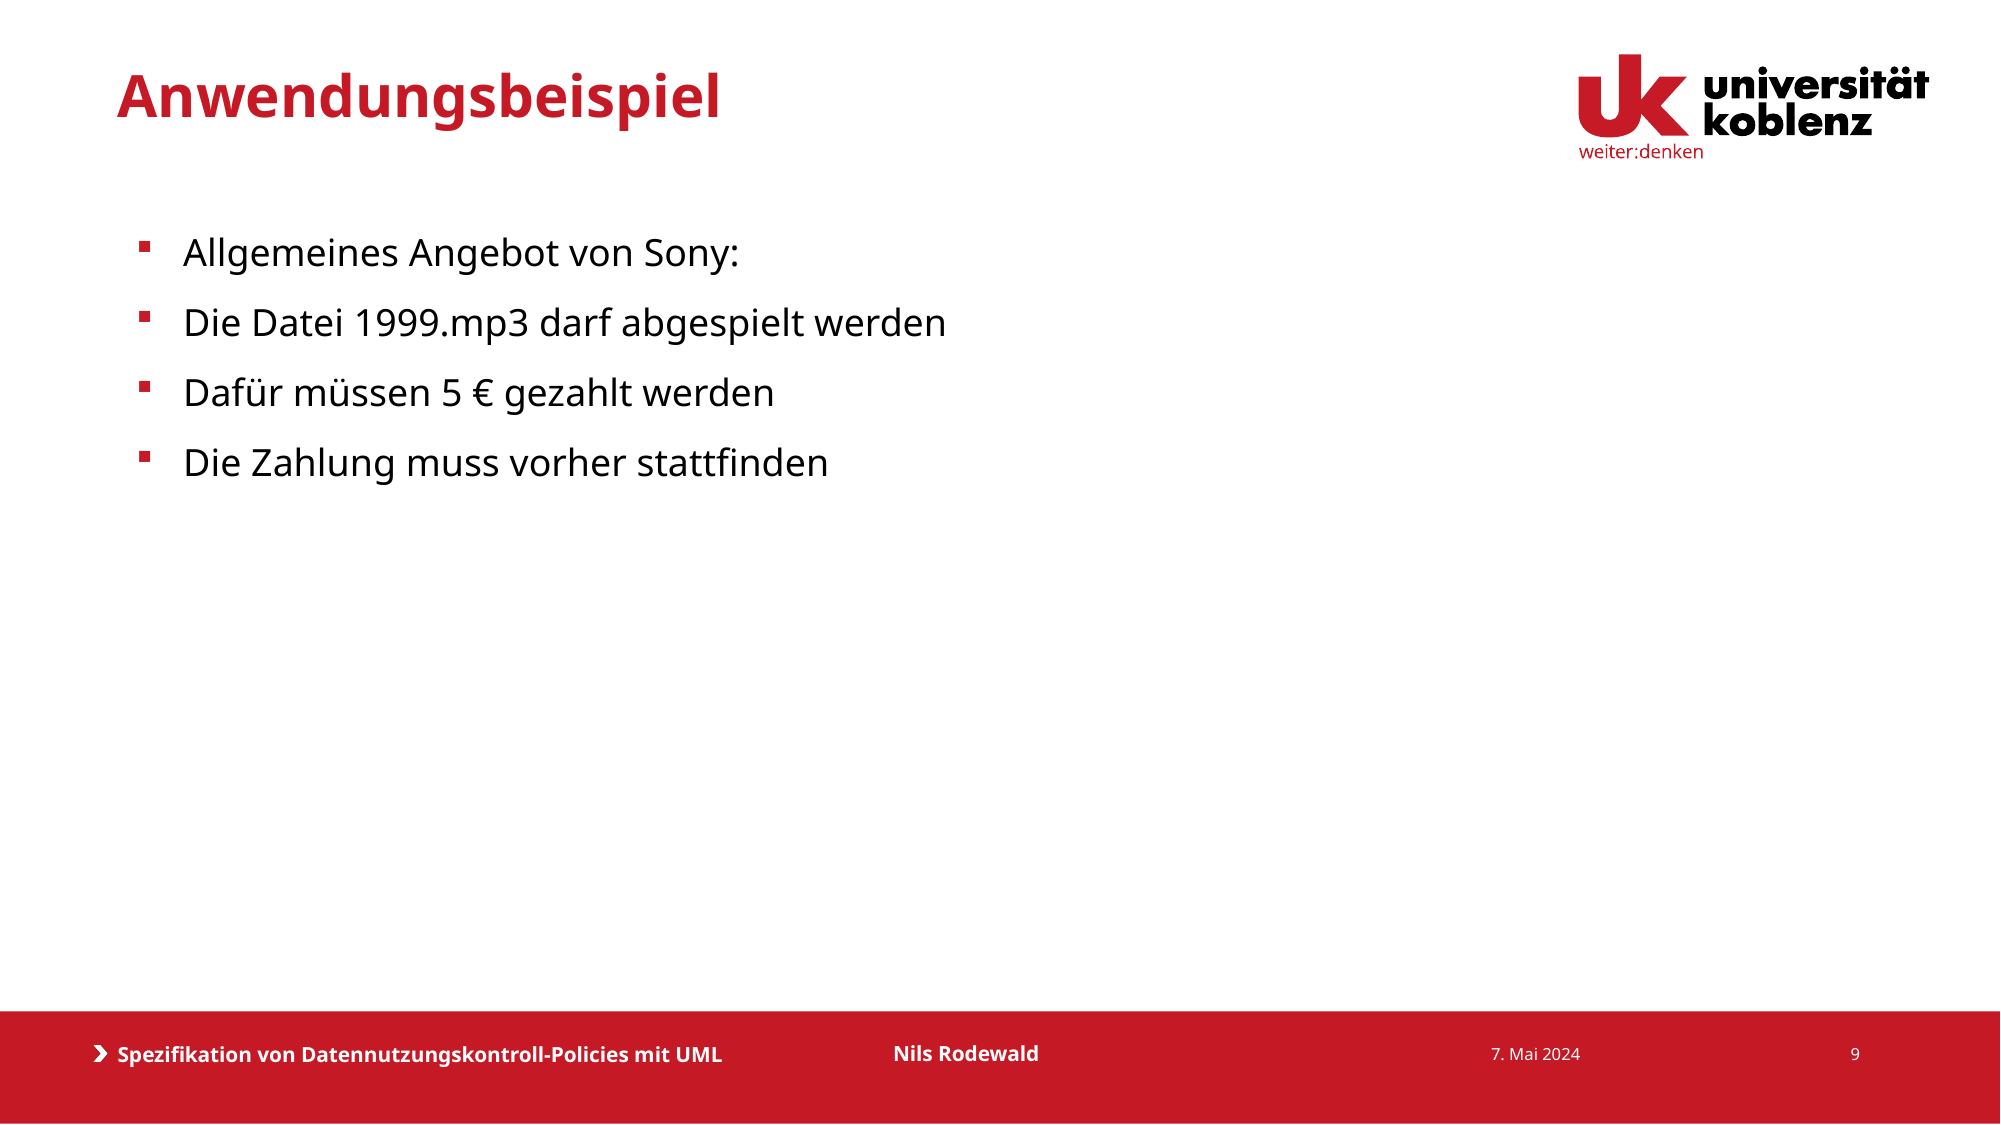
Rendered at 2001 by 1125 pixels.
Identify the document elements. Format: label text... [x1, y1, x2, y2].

title Anwendungsbeispiel [102, 59, 1828, 221]
list Allgemeines Angebot von Sony: Die Datei 1999.mp3 darf abgespielt werden Dafür müssen 5 € gezahlt werden Die Zahlung muss vorher stattfinden [102, 221, 1828, 784]
